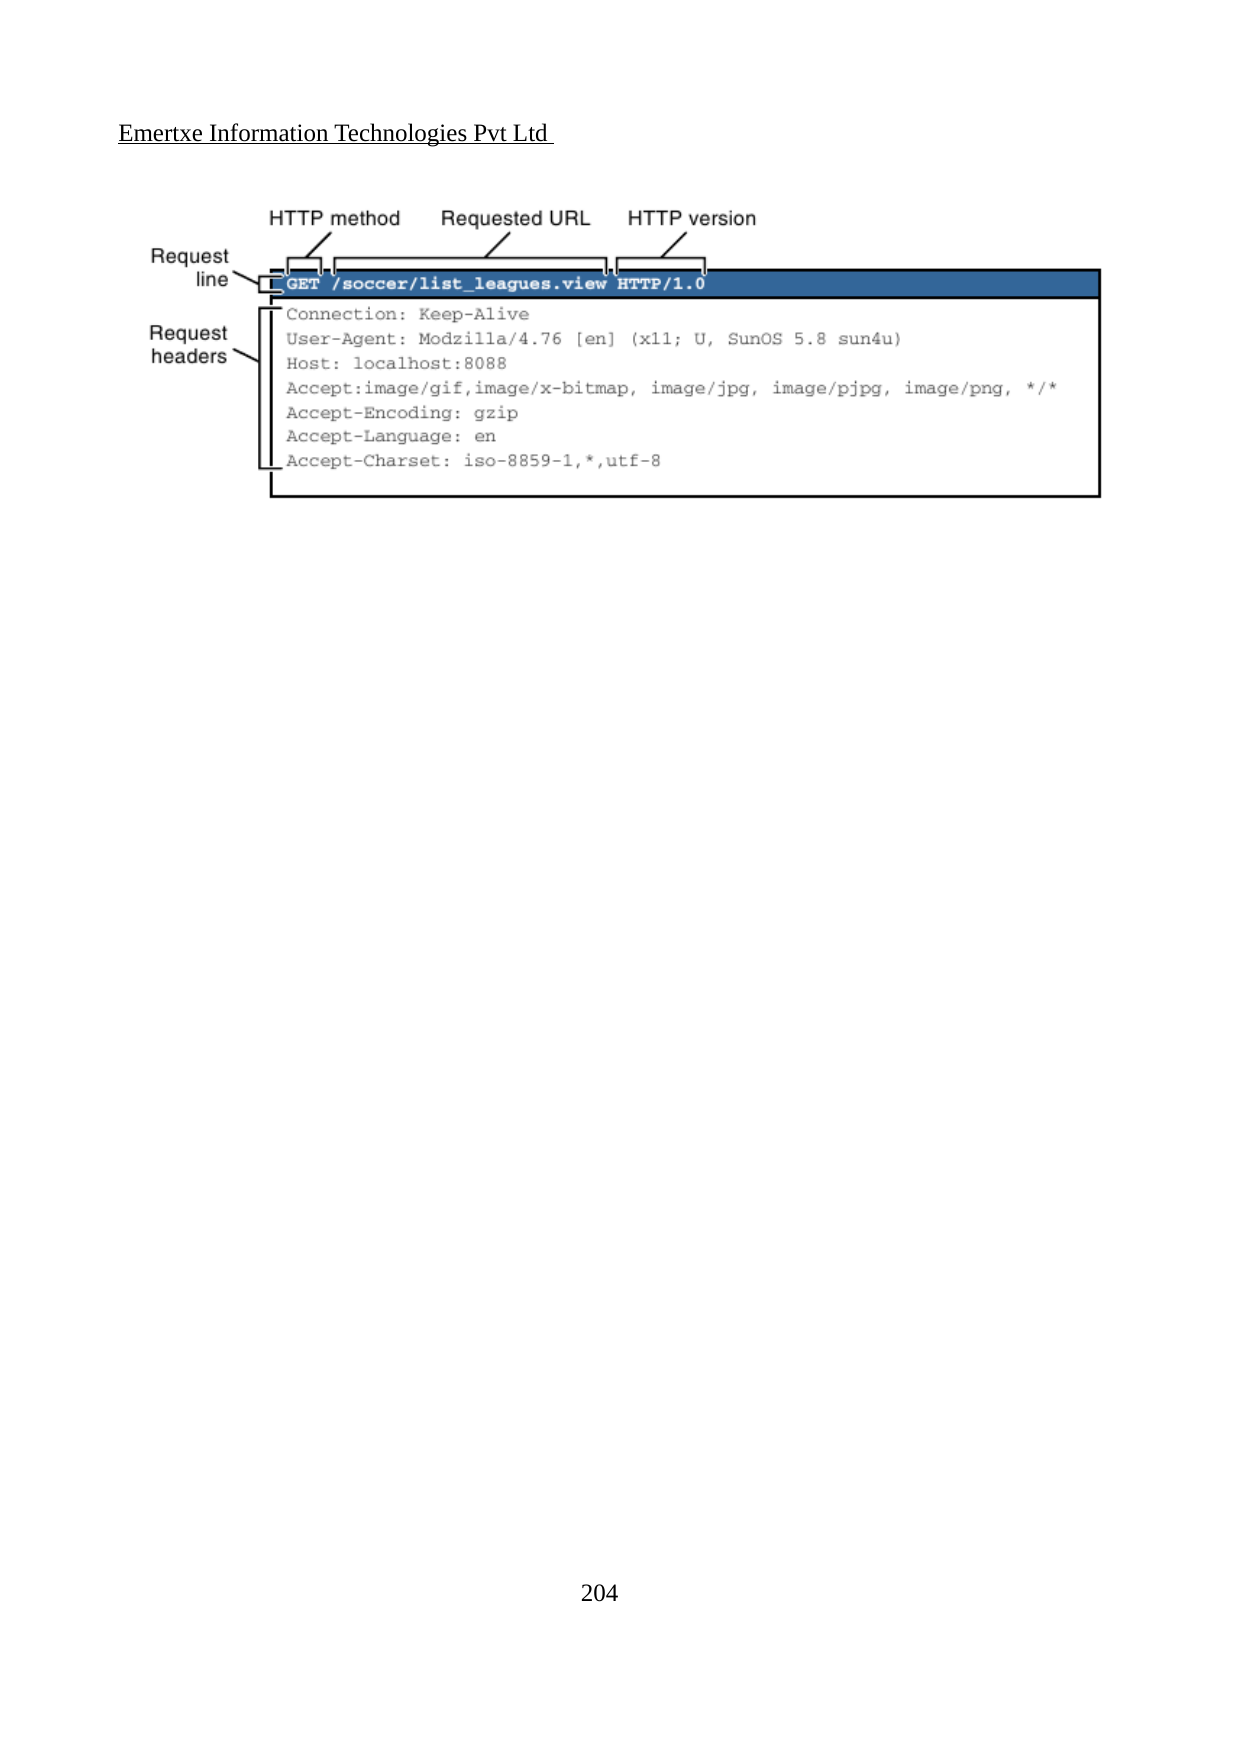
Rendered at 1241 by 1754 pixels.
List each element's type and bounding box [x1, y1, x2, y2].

picture [118, 176, 1123, 504]
